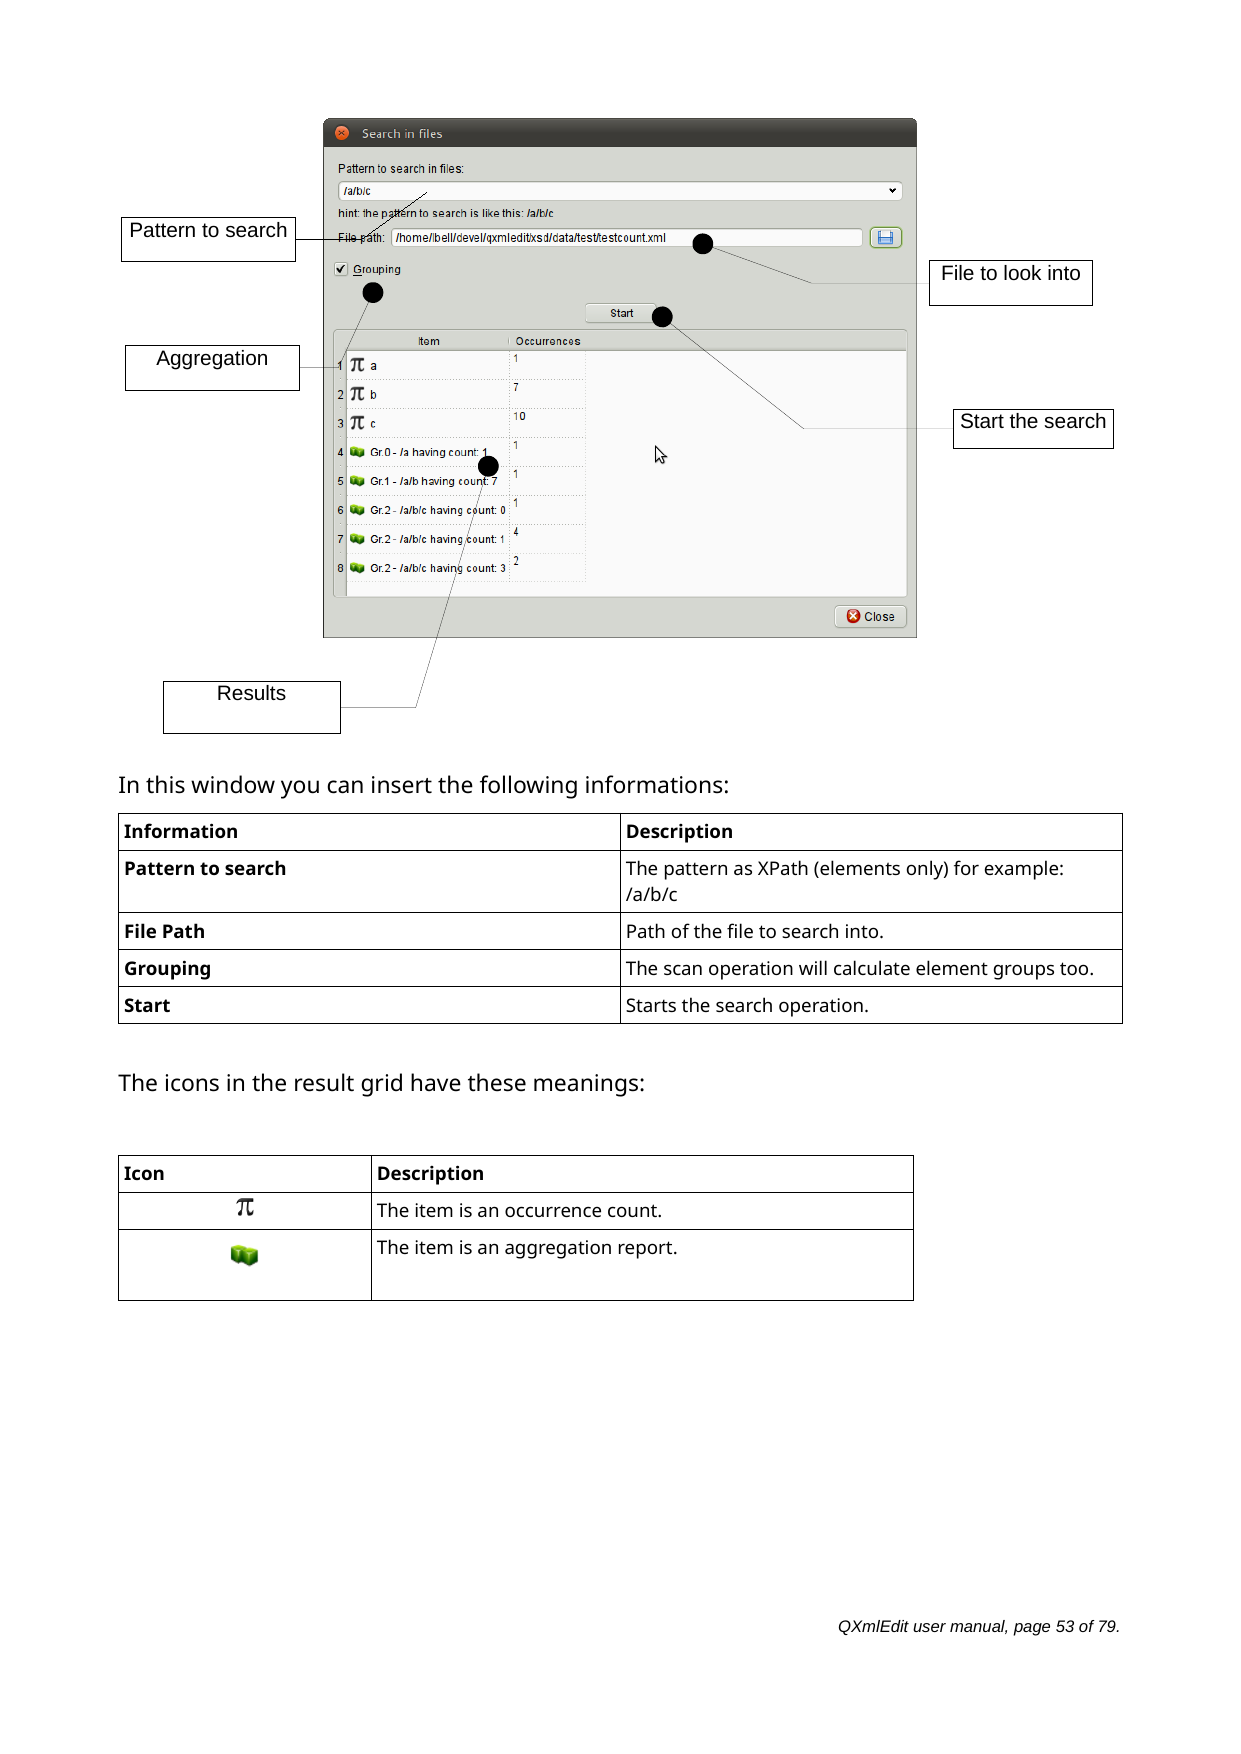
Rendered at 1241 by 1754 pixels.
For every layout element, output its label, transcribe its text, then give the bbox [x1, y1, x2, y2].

picture [230, 1241, 259, 1269]
table_cell [119, 1230, 371, 1300]
picture [323, 118, 917, 638]
table_header Information [119, 814, 620, 849]
text The icons in the result grid have these meanings: [118, 1067, 1122, 1098]
table_cell Grouping [119, 950, 620, 986]
table_cell [119, 1193, 371, 1229]
table_cell The pattern as XPath (elements only) for example: /a/b/c [621, 851, 1122, 912]
picture [235, 1197, 254, 1216]
table_cell File Path [119, 913, 620, 949]
table_header Icon [119, 1156, 371, 1192]
table_cell Starts the search operation. [621, 987, 1122, 1023]
table_header Description [372, 1156, 913, 1192]
table_cell Path of the file to search into. [621, 913, 1122, 949]
table_header Description [621, 814, 1122, 849]
text In this window you can insert the following informations: [118, 769, 1122, 800]
table_cell Start [119, 987, 620, 1023]
table_cell The item is an occurrence count. [372, 1193, 913, 1229]
table_cell The scan operation will calculate element groups too. [621, 950, 1122, 986]
table_cell Pattern to search [119, 851, 620, 912]
table_cell The item is an aggregation report. [372, 1230, 913, 1300]
